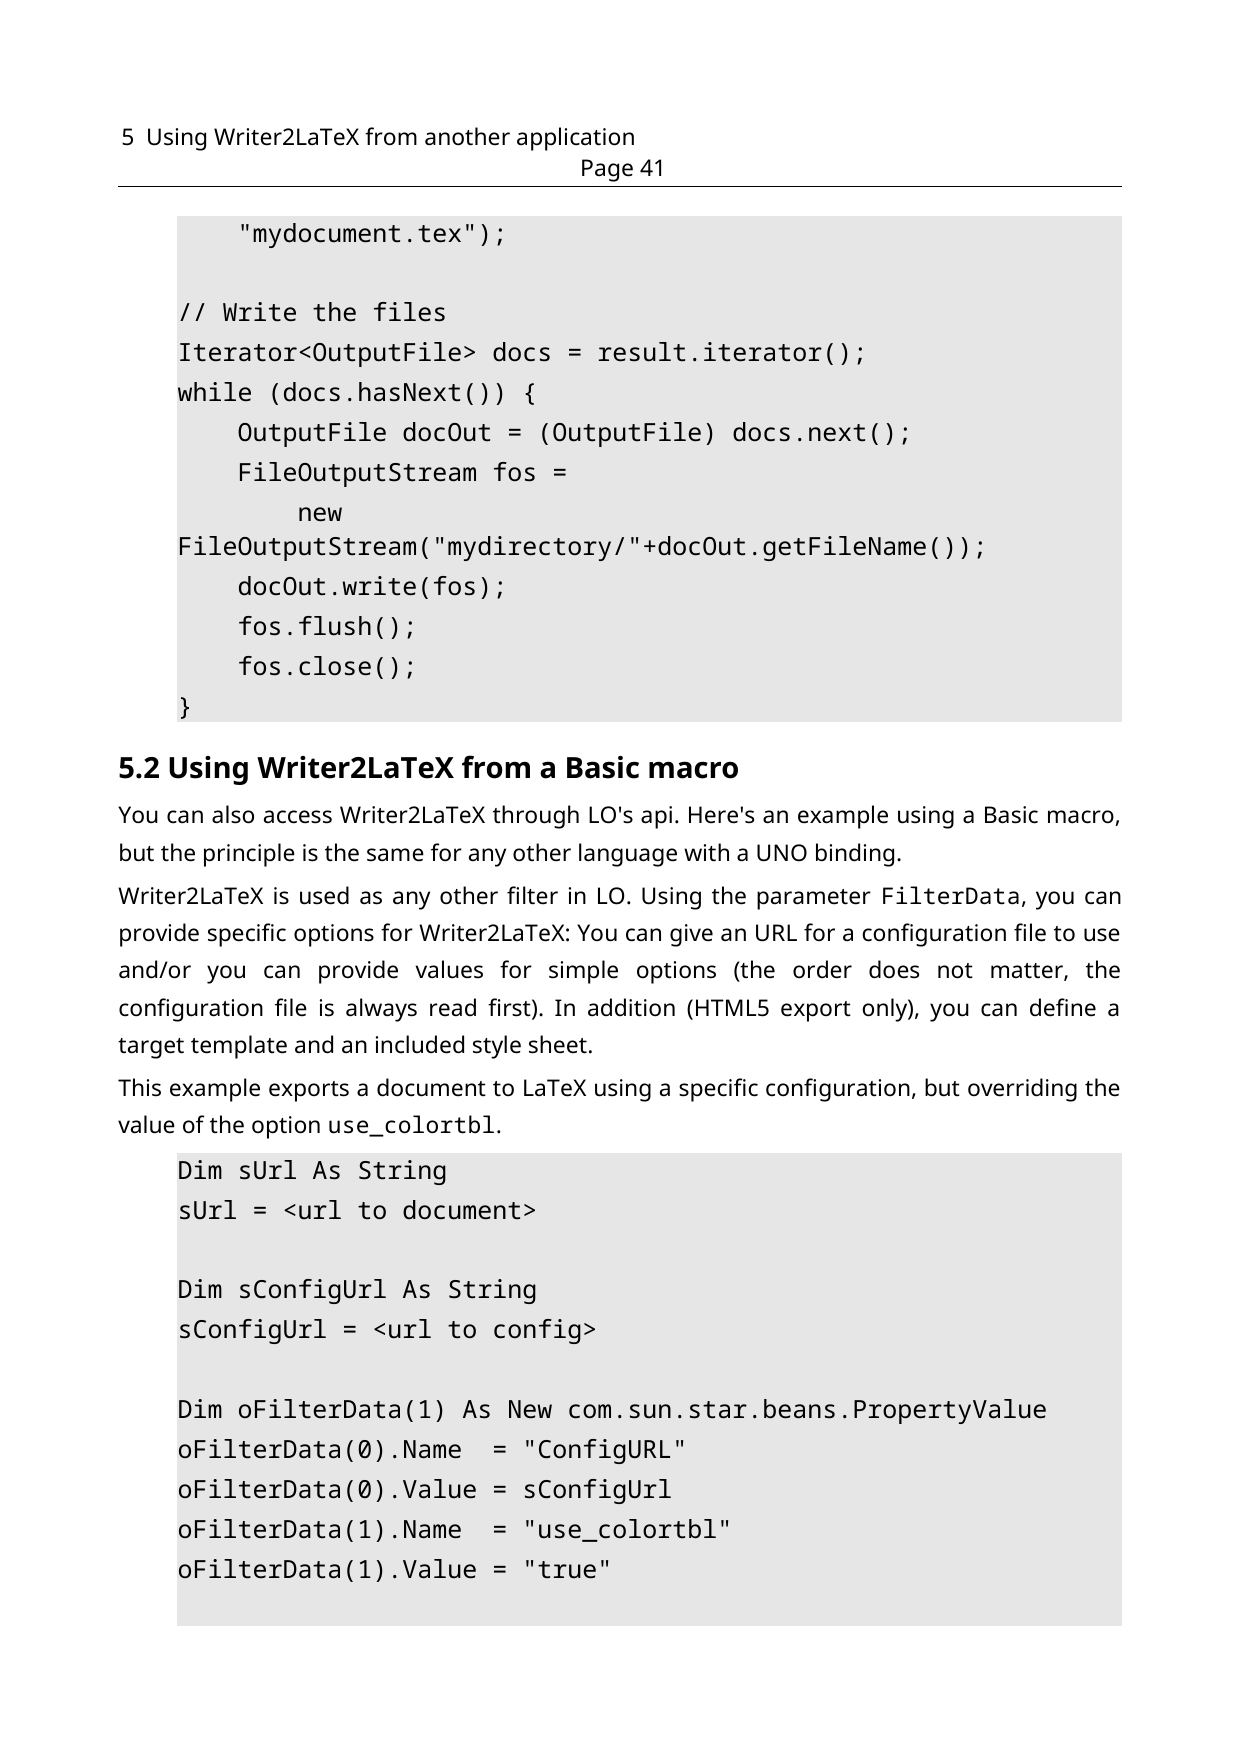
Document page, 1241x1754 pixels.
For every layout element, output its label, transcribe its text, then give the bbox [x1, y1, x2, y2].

subtitle Using Writer2LaTeX from a Basic macro [118, 747, 1122, 787]
text Iterator<OutputFile> docs = result.iterator(); [177, 335, 1122, 369]
text oFilterData(1).Name = "use_colortbl" [177, 1512, 1122, 1546]
text Dim sUrl As String [177, 1153, 1122, 1187]
text // Write the files [177, 295, 1122, 329]
text sUrl = <url to document> [177, 1193, 1122, 1227]
text } [177, 688, 1122, 722]
text fos.flush(); [177, 609, 1122, 643]
text while (docs.hasNext()) { [177, 375, 1122, 409]
text new FileOutputStream("mydirectory/"+docOut.getFileName()); [177, 495, 1122, 563]
text sConfigUrl = <url to config> [177, 1312, 1122, 1346]
text oFilterData(0).Name = "ConfigURL" [177, 1432, 1122, 1466]
text Dim sConfigUrl As String [177, 1272, 1122, 1306]
text Writer2LaTeX is used as any other filter in LO. Using the parameter FilterData, you can provide specific options for Writer2LaTeX: You can give an URL for a configuration file to use and/or you can provide values for simple options (the order does not matter, the configuration file is always read first). In addition (HTML5 export only), you can define a target template and an included style sheet. [118, 880, 1122, 1060]
text "mydocument.tex"); [177, 216, 1122, 249]
text Dim oFilterData(1) As New com.sun.star.beans.PropertyValue [177, 1392, 1122, 1426]
text OutputFile docOut = (OutputFile) docs.next(); [177, 415, 1122, 449]
text You can also access Writer2LaTeX through LO's api. Here's an example using a Basic macro, but the principle is the same for any other language with a UNO binding. [118, 799, 1122, 868]
text oFilterData(0).Value = sConfigUrl [177, 1472, 1122, 1506]
text fos.close(); [177, 648, 1122, 682]
text docOut.write(fos); [177, 569, 1122, 603]
text This example exports a document to LaTeX using a specific configuration, but overriding the value of the option use_colortbl. [118, 1072, 1122, 1140]
text FileOutputStream fos = [177, 455, 1122, 489]
text oFilterData(1).Value = "true" [177, 1552, 1122, 1586]
